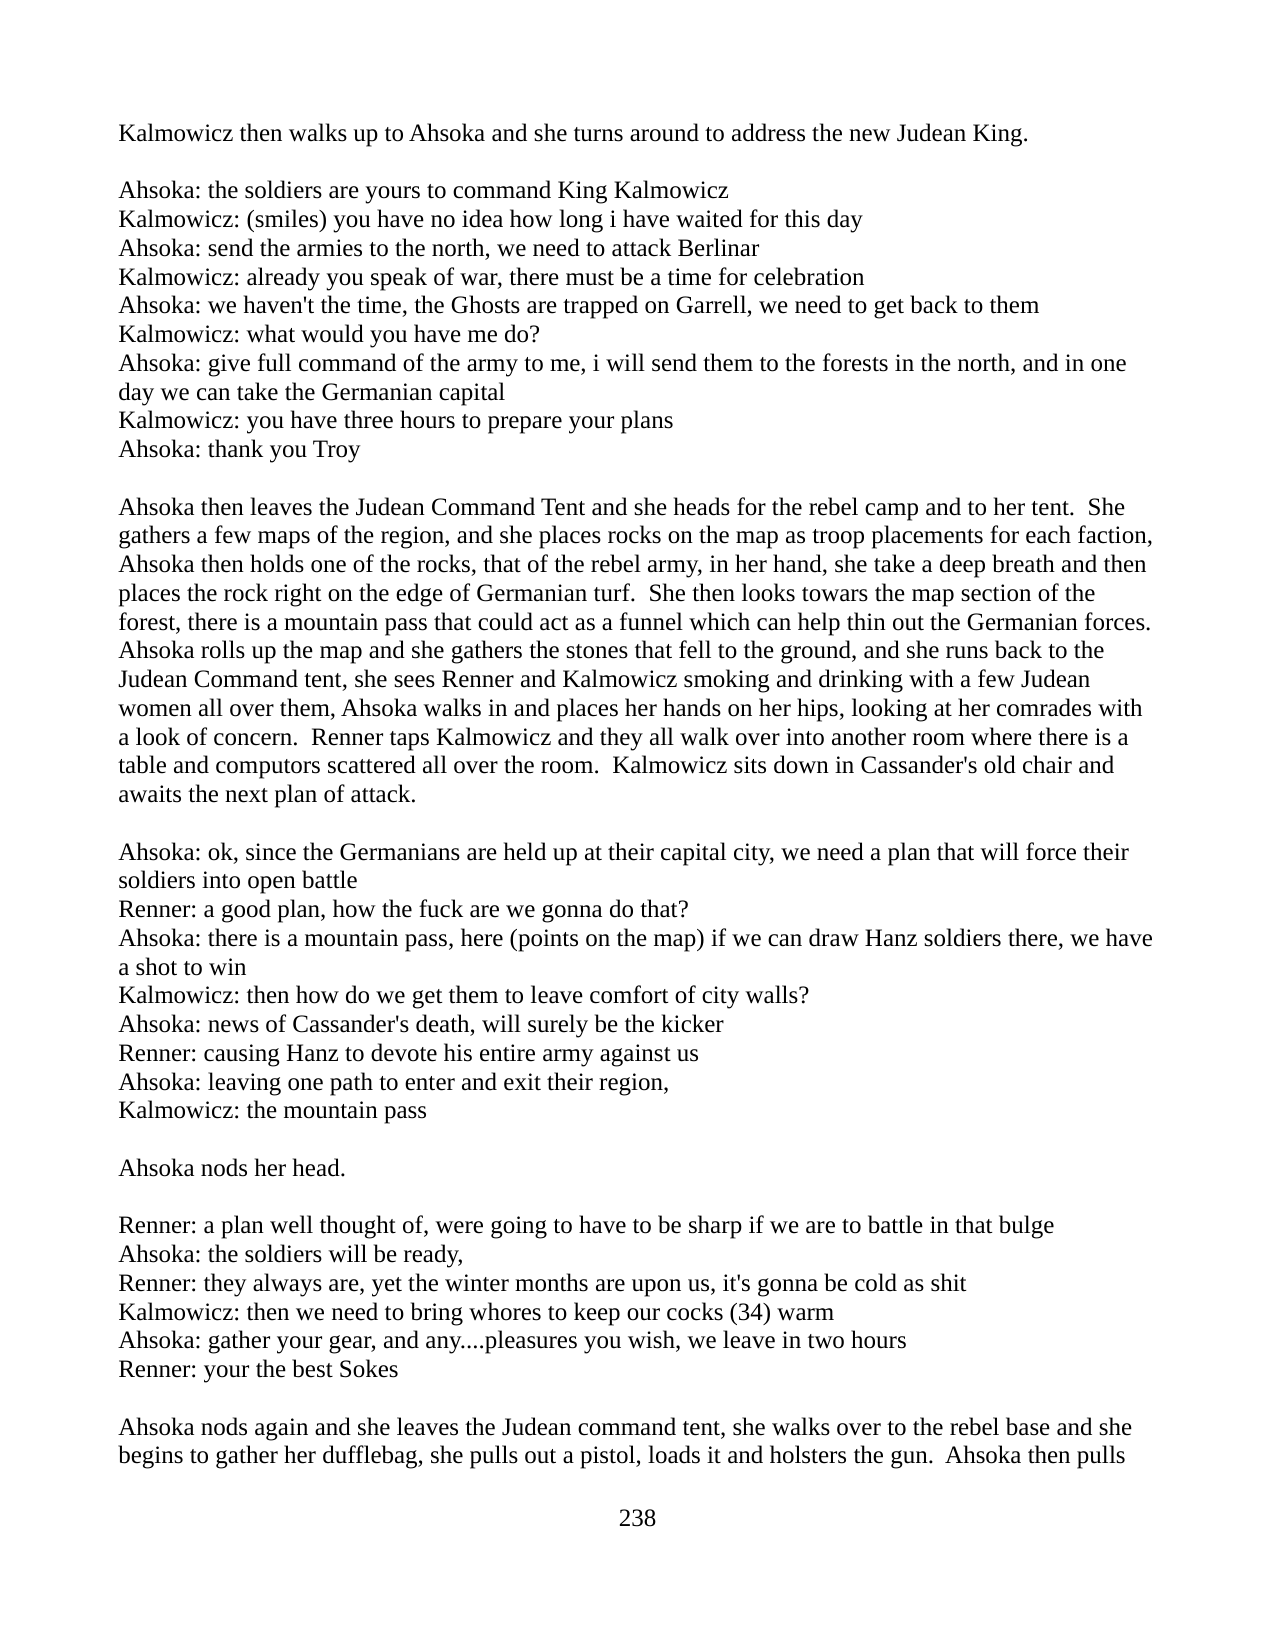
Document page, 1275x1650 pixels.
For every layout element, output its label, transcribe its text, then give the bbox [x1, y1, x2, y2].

text Renner: causing Hanz to devote his entire army against us [118, 1038, 1157, 1067]
text Ahsoka: news of Cassander's death, will surely be the kicker [118, 1009, 1157, 1038]
text Ahsoka nods again and she leaves the Judean command tent, she walks over to the rebel base and she begins to gather her dufflebag, she pulls out a pistol, loads it and holsters the gun. Ahsoka then pulls [118, 1412, 1157, 1469]
text Ahsoka: there is a mountain pass, here (points on the map) if we can draw Hanz soldiers there, we have a shot to win [118, 923, 1157, 981]
text Kalmowicz then walks up to Ahsoka and she turns around to address the new Judean King. [118, 118, 1157, 147]
text Renner: a plan well thought of, were going to have to be sharp if we are to battle in that bulge [118, 1211, 1157, 1239]
text Kalmowicz: what would you have me do? [118, 319, 1157, 348]
text Renner: your the best Sokes [118, 1354, 1157, 1383]
text Ahsoka: give full command of the army to me, i will send them to the forests in the north, and in one day we can take the Germanian capital [118, 348, 1157, 406]
text Renner: a good plan, how the fuck are we gonna do that? [118, 894, 1157, 923]
text Ahsoka: ok, since the Germanians are held up at their capital city, we need a plan that will force their soldiers into open battle [118, 837, 1157, 894]
text Renner: they always are, yet the winter months are upon us, it's gonna be cold as shit [118, 1268, 1157, 1297]
text Ahsoka: thank you Troy [118, 434, 1157, 463]
text Ahsoka: we haven't the time, the Ghosts are trapped on Garrell, we need to get back to them [118, 291, 1157, 319]
text Kalmowicz: then how do we get them to leave comfort of city walls? [118, 981, 1157, 1009]
text Ahsoka: send the armies to the north, we need to attack Berlinar [118, 233, 1157, 262]
text Ahsoka then leaves the Judean Command Tent and she heads for the rebel camp and to her tent. She gathers a few maps of the region, and she places rocks on the map as troop placements for each faction, Ahsoka then holds one of the rocks, that of the rebel army, in her hand, she take a deep breath and then places the rock right on the edge of Germanian turf. She then looks towars the map section of the forest, there is a mountain pass that could act as a funnel which can help thin out the Germanian forces. Ahsoka rolls up the map and she gathers the stones that fell to the ground, and she runs back to the Judean Command tent, she sees Renner and Kalmowicz smoking and drinking with a few Judean women all over them, Ahsoka walks in and places her hands on her hips, looking at her comrades with a look of concern. Renner taps Kalmowicz and they all walk over into another room where there is a table and computors scattered all over the room. Kalmowicz sits down in Cassander's old chair and awaits the next plan of attack. [118, 492, 1157, 808]
text Kalmowicz: then we need to bring whores to keep our cocks (34) warm [118, 1297, 1157, 1326]
text Kalmowicz: (smiles) you have no idea how long i have waited for this day [118, 204, 1157, 233]
text Ahsoka: the soldiers will be ready, [118, 1239, 1157, 1268]
text Ahsoka: the soldiers are yours to command King Kalmowicz [118, 176, 1157, 204]
text Ahsoka: leaving one path to enter and exit their region, [118, 1067, 1157, 1096]
text Kalmowicz: the mountain pass [118, 1096, 1157, 1124]
text Kalmowicz: already you speak of war, there must be a time for celebration [118, 262, 1157, 291]
text Kalmowicz: you have three hours to prepare your plans [118, 406, 1157, 434]
text Ahsoka nods her head. [118, 1153, 1157, 1182]
text Ahsoka: gather your gear, and any....pleasures you wish, we leave in two hours [118, 1326, 1157, 1354]
